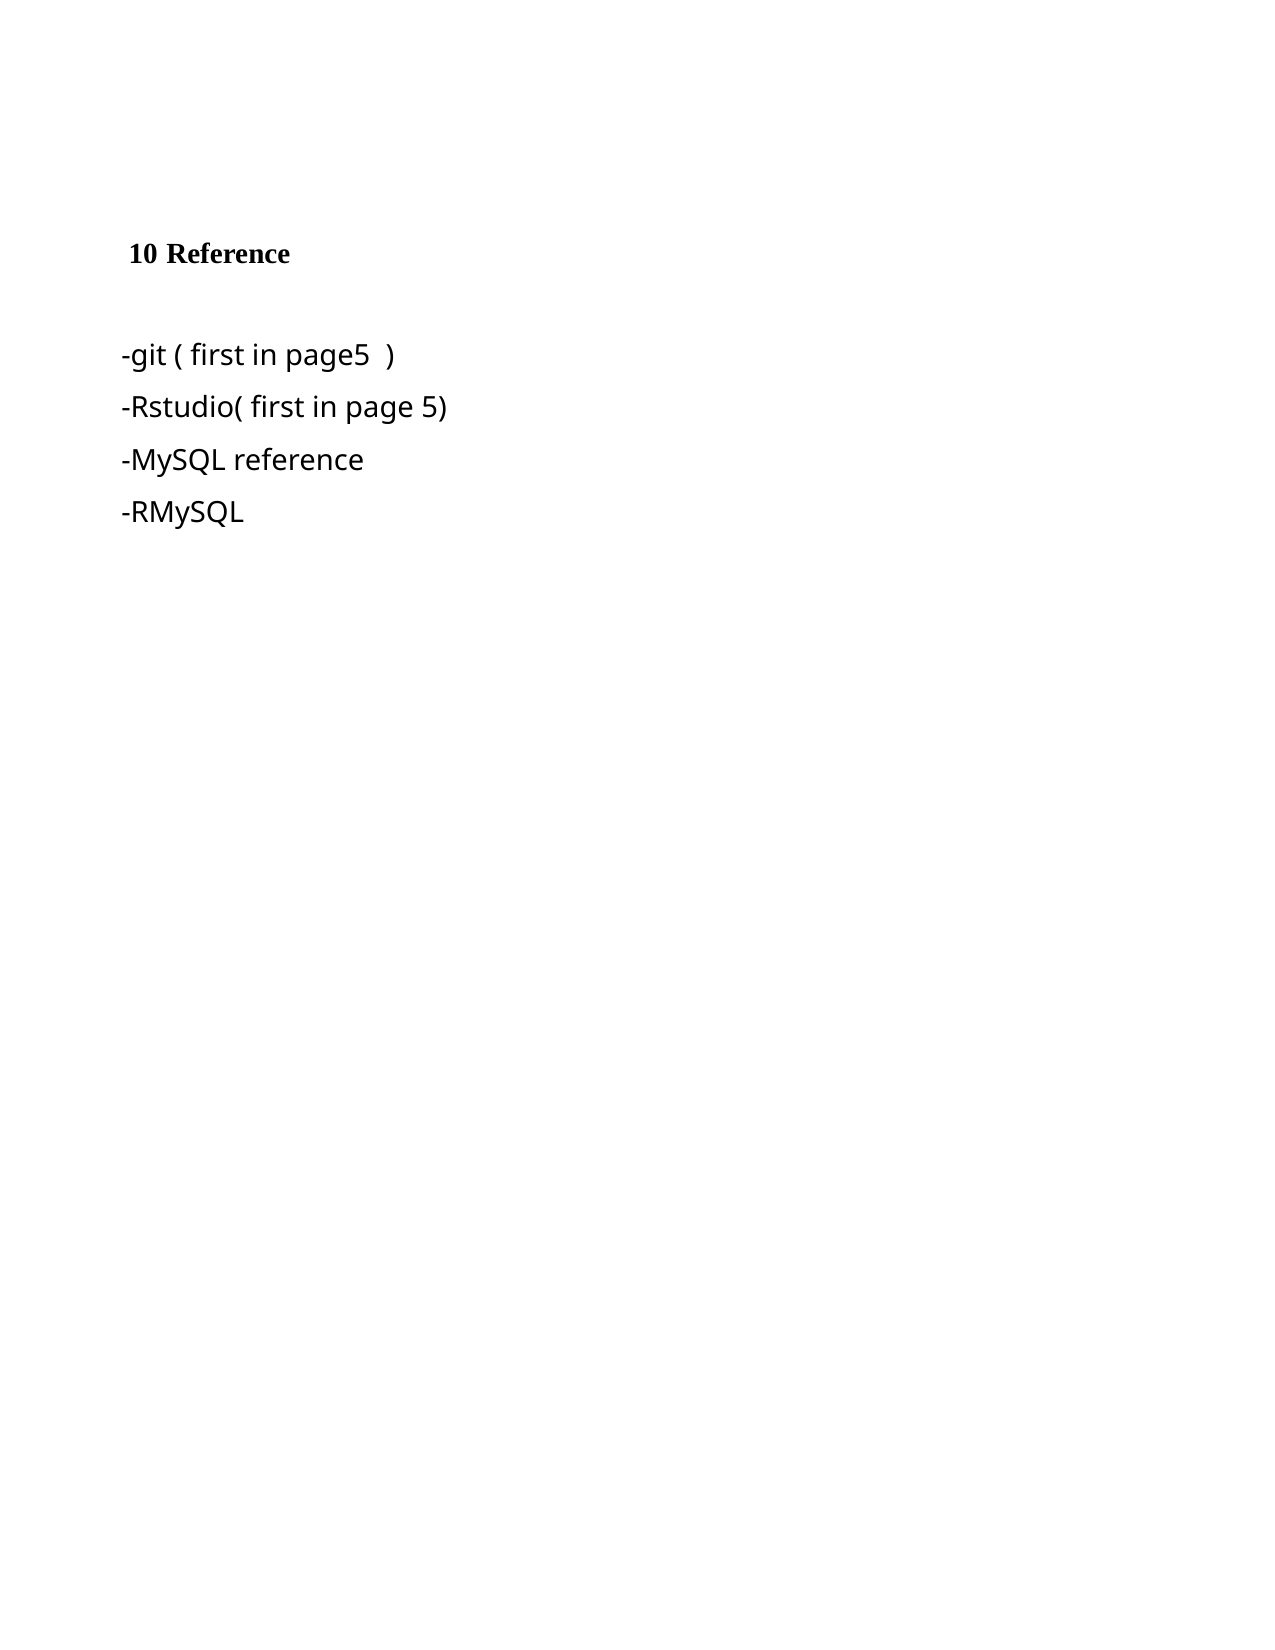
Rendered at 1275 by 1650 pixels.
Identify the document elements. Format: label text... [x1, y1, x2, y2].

subtitle Reference [121, 236, 1158, 270]
text -git ( first in page5 ) [121, 334, 1158, 374]
text -RMySQL [121, 491, 1158, 531]
text -Rstudio( first in page 5) [121, 387, 1158, 426]
text -MySQL reference [121, 439, 1158, 478]
